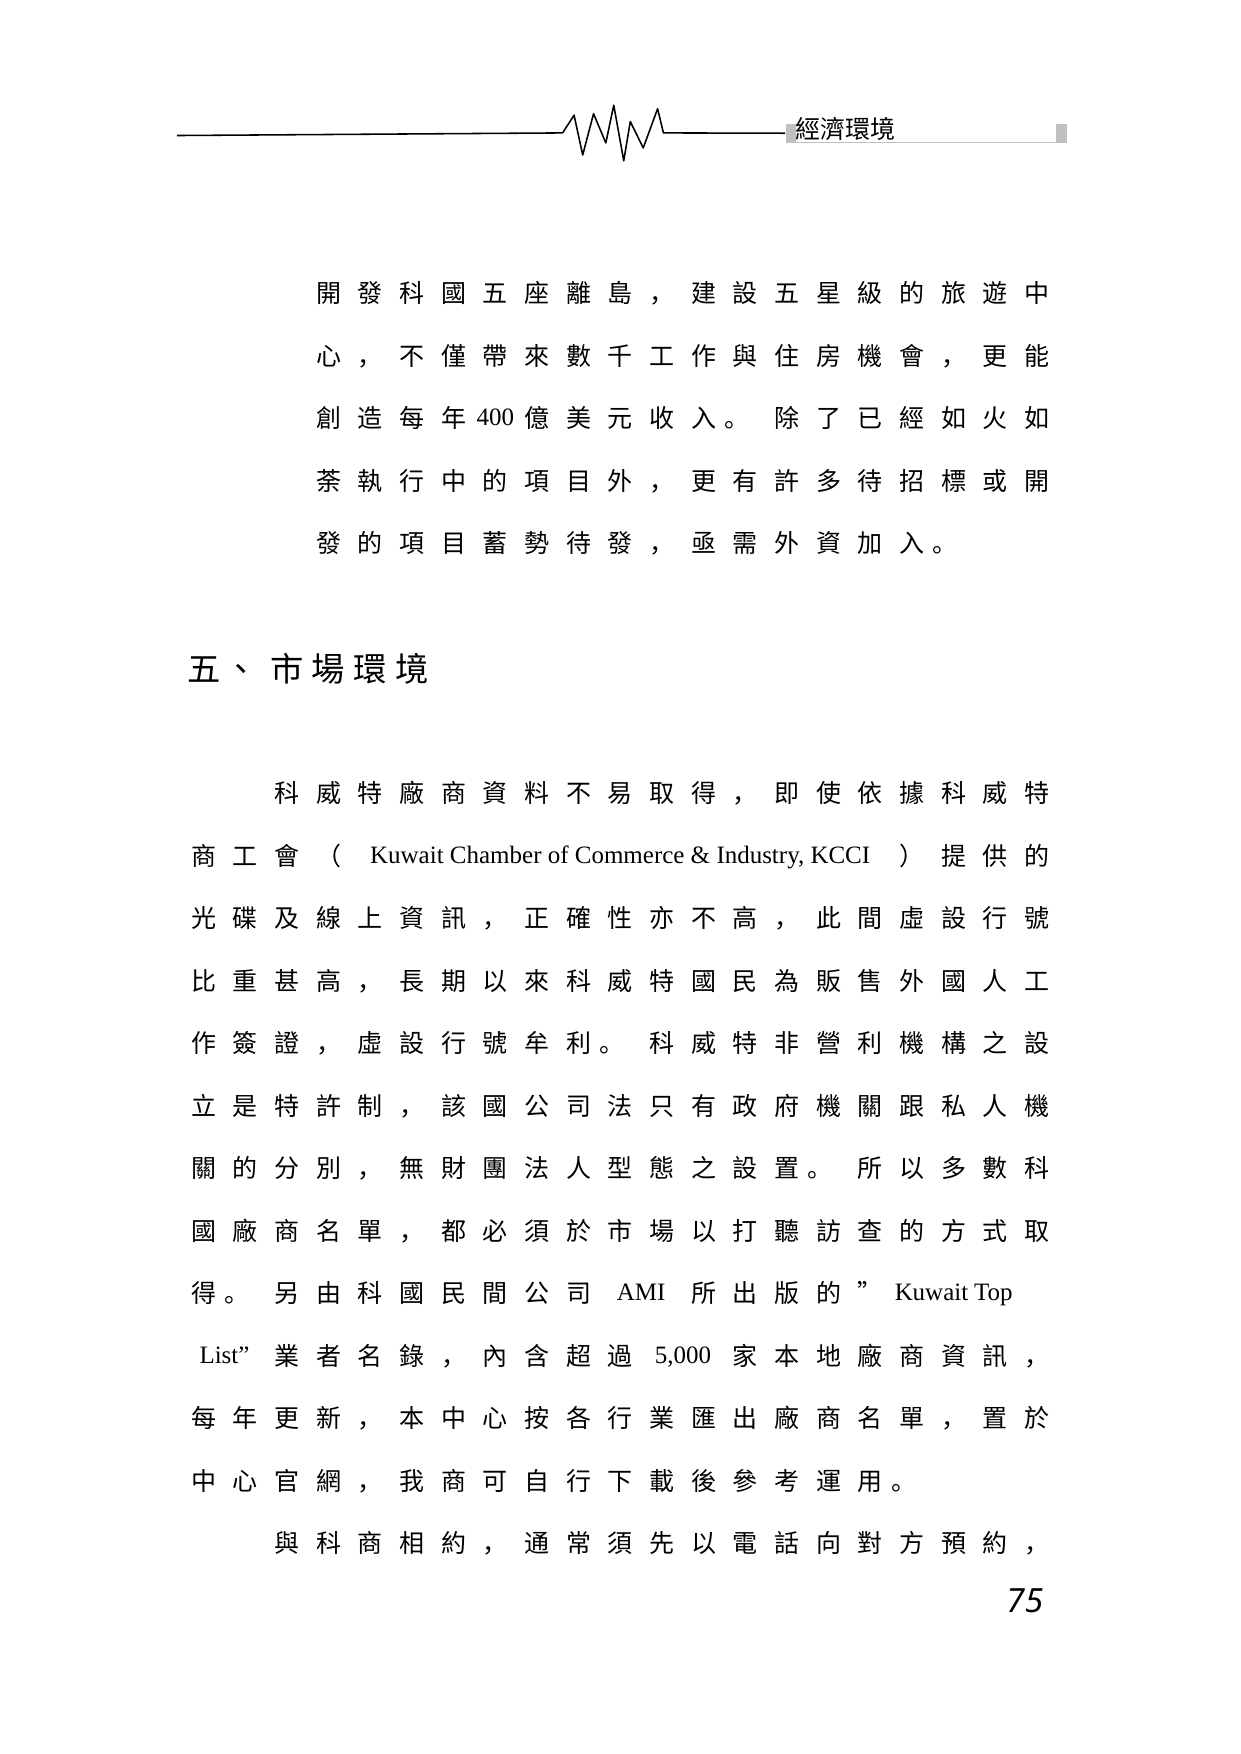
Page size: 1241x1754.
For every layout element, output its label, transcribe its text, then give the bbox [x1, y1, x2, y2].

text 五、市場環境 [183, 625, 1058, 688]
text 開發科國五座離島，建設五星級的旅遊中心，不僅帶來數千工作與住房機會，更能創造每年400億美元收入。除了已經如火如荼執行中的項目外，更有許多待招標或開發的項目蓄勢待發，亟需外資加入。 [281, 250, 1058, 563]
text 科威特廠商資料不易取得，即使依據科威特商工會（Kuwait Chamber of Commerce & Industry, KCCI）提供的光碟及線上資訊，正確性亦不高，此間虛設行號比重甚高，長期以來科威特國民為販售外國人工作簽證，虛設行號牟利。科威特非營利機構之設立是特許制，該國公司法只有政府機關跟私人機關的分別，無財團法人型態之設置。所以多數科國廠商名單，都必須於市場以打聽訪查的方式取得。另由科國民間公司AMI所出版的”Kuwait Top List”業者名錄，內含超過5,000家本地廠商資訊，每年更新，本中心按各行業匯出廠商名單，置於中心官網，我商可自行下載後參考運用。 [183, 750, 1058, 1500]
text 與科商相約，通常須先以電話向對方預約， [183, 1500, 1058, 1563]
